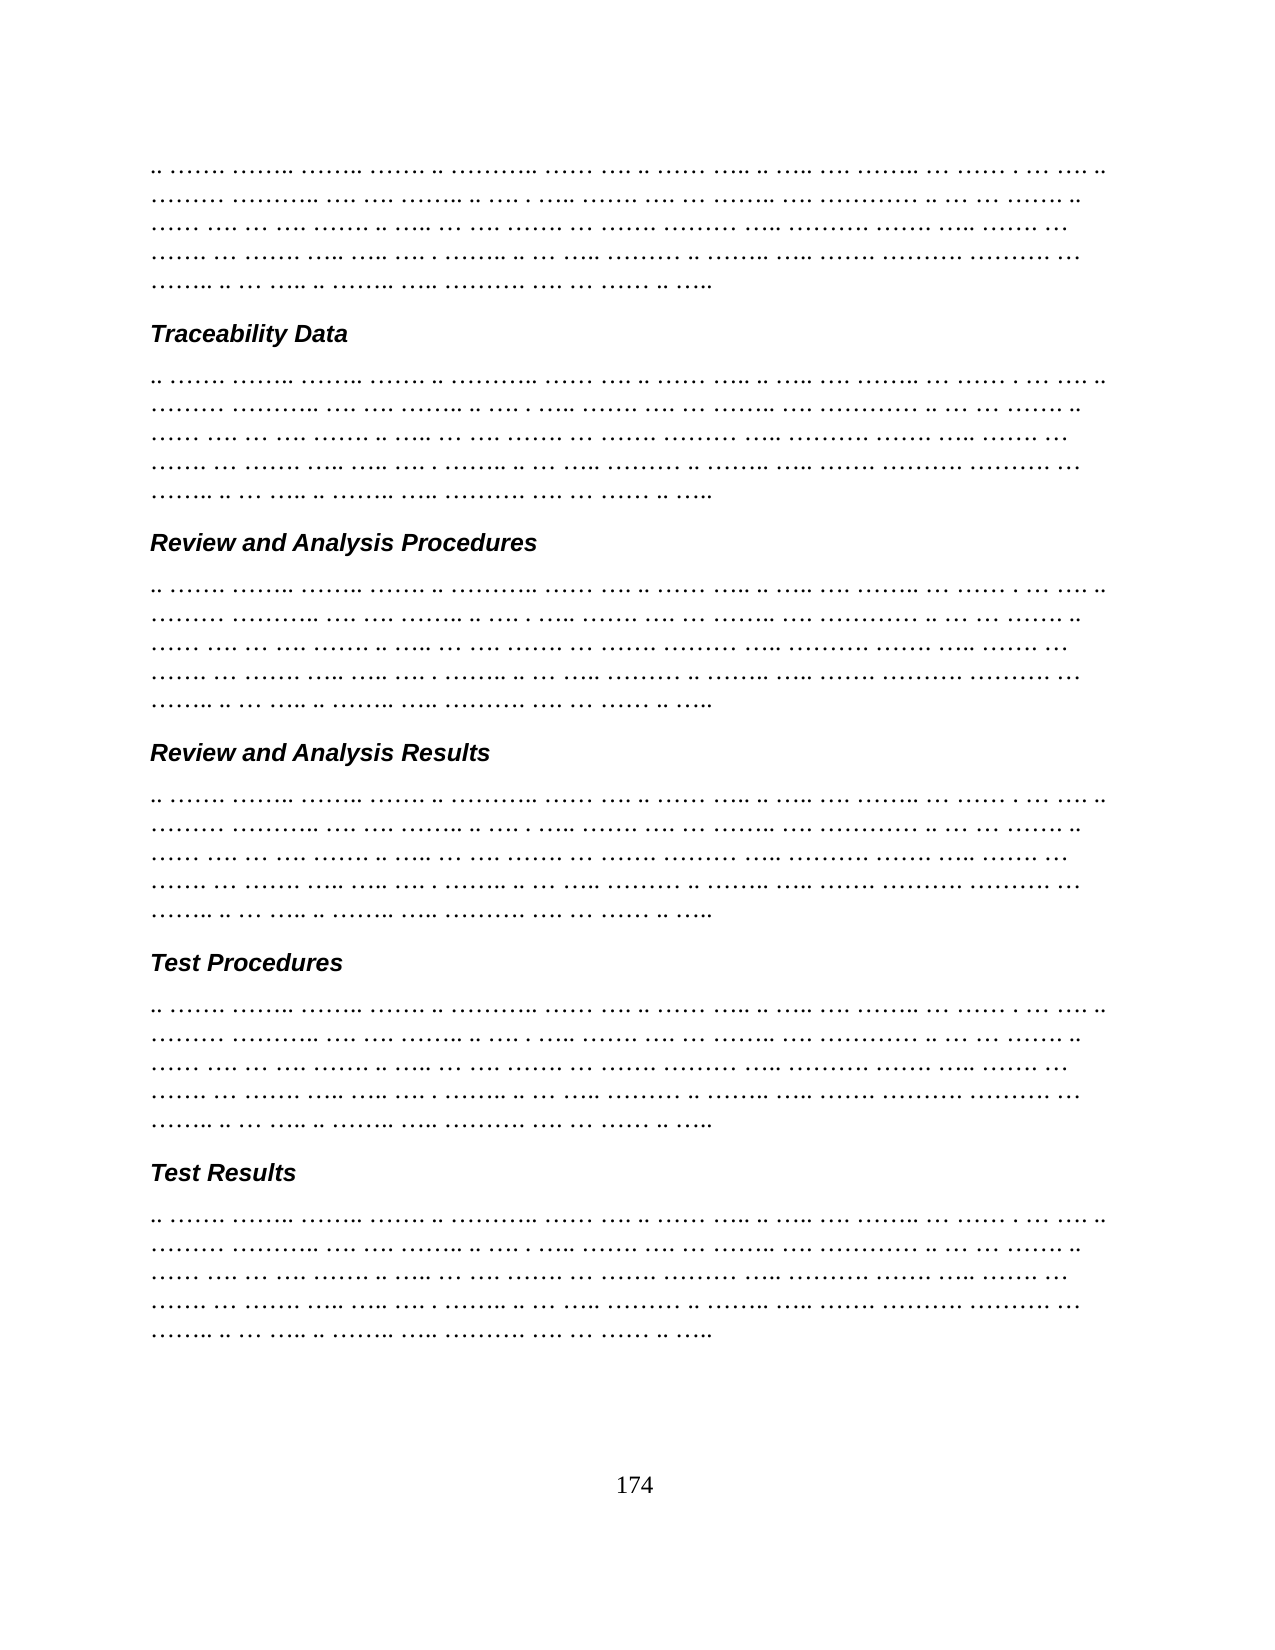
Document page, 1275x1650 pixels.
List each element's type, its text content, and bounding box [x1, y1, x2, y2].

text .. ……. …….. …….. ……. .. ……….. …… …. .. …… ….. .. ….. …. …….. … …… . … …. .. ……… ……….. …. …. …….. .. …. . ….. ……. …. … …….. …. ………… .. … … ……. .. …… …. … …. ……. .. ….. … …. ……. … ……. ……… ….. ………. ……. ….. ……. … ……. … ……. ….. ….. …. . …….. .. … ….. ……… .. …….. ….. ……. ………. ………. … …….. .. … ….. .. …….. ….. ………. …. … …… .. ….. [150, 989, 1125, 1133]
subtitle Test Results [150, 1158, 1125, 1186]
text .. ……. …….. …….. ……. .. ……….. …… …. .. …… ….. .. ….. …. …….. … …… . … …. .. ……… ……….. …. …. …….. .. …. . ….. ……. …. … …….. …. ………… .. … … ……. .. …… …. … …. ……. .. ….. … …. ……. … ……. ……… ….. ………. ……. ….. ……. … ……. … ……. ….. ….. …. . …….. .. … ….. ……… .. …….. ….. ……. ………. ………. … …….. .. … ….. .. …….. ….. ………. …. … …… .. ….. [150, 360, 1125, 503]
text .. ……. …….. …….. ……. .. ……….. …… …. .. …… ….. .. ….. …. …….. … …… . … …. .. ……… ……….. …. …. …….. .. …. . ….. ……. …. … …….. …. ………… .. … … ……. .. …… …. … …. ……. .. ….. … …. ……. … ……. ……… ….. ………. ……. ….. ……. … ……. … ……. ….. ….. …. . …….. .. … ….. ……… .. …….. ….. ……. ………. ………. … …….. .. … ….. .. …….. ….. ………. …. … …… .. ….. [150, 569, 1125, 713]
subtitle Traceability Data [150, 319, 1125, 347]
subtitle Review and Analysis Procedures [150, 528, 1125, 557]
text .. ……. …….. …….. ……. .. ……….. …… …. .. …… ….. .. ….. …. …….. … …… . … …. .. ……… ……….. …. …. …….. .. …. . ….. ……. …. … …….. …. ………… .. … … ……. .. …… …. … …. ……. .. ….. … …. ……. … ……. ……… ….. ………. ……. ….. ……. … ……. … ……. ….. ….. …. . …….. .. … ….. ……… .. …….. ….. ……. ………. ………. … …….. .. … ….. .. …….. ….. ………. …. … …… .. ….. [150, 779, 1125, 923]
subtitle Test Procedures [150, 948, 1125, 977]
subtitle Review and Analysis Results [150, 738, 1125, 767]
text .. ……. …….. …….. ……. .. ……….. …… …. .. …… ….. .. ….. …. …….. … …… . … …. .. ……… ……….. …. …. …….. .. …. . ….. ……. …. … …….. …. ………… .. … … ……. .. …… …. … …. ……. .. ….. … …. ……. … ……. ……… ….. ………. ……. ….. ……. … ……. … ……. ….. ….. …. . …….. .. … ….. ……… .. …….. ….. ……. ………. ………. … …….. .. … ….. .. …….. ….. ………. …. … …… .. ….. [150, 1199, 1125, 1343]
text .. ……. …….. …….. ……. .. ……….. …… …. .. …… ….. .. ….. …. …….. … …… . … …. .. ……… ……….. …. …. …….. .. …. . ….. ……. …. … …….. …. ………… .. … … ……. .. …… …. … …. ……. .. ….. … …. ……. … ……. ……… ….. ………. ……. ….. ……. … ……. … ……. ….. ….. …. . …….. .. … ….. ……… .. …….. ….. ……. ………. ………. … …….. .. … ….. .. …….. ….. ………. …. … …… .. ….. [150, 150, 1125, 294]
